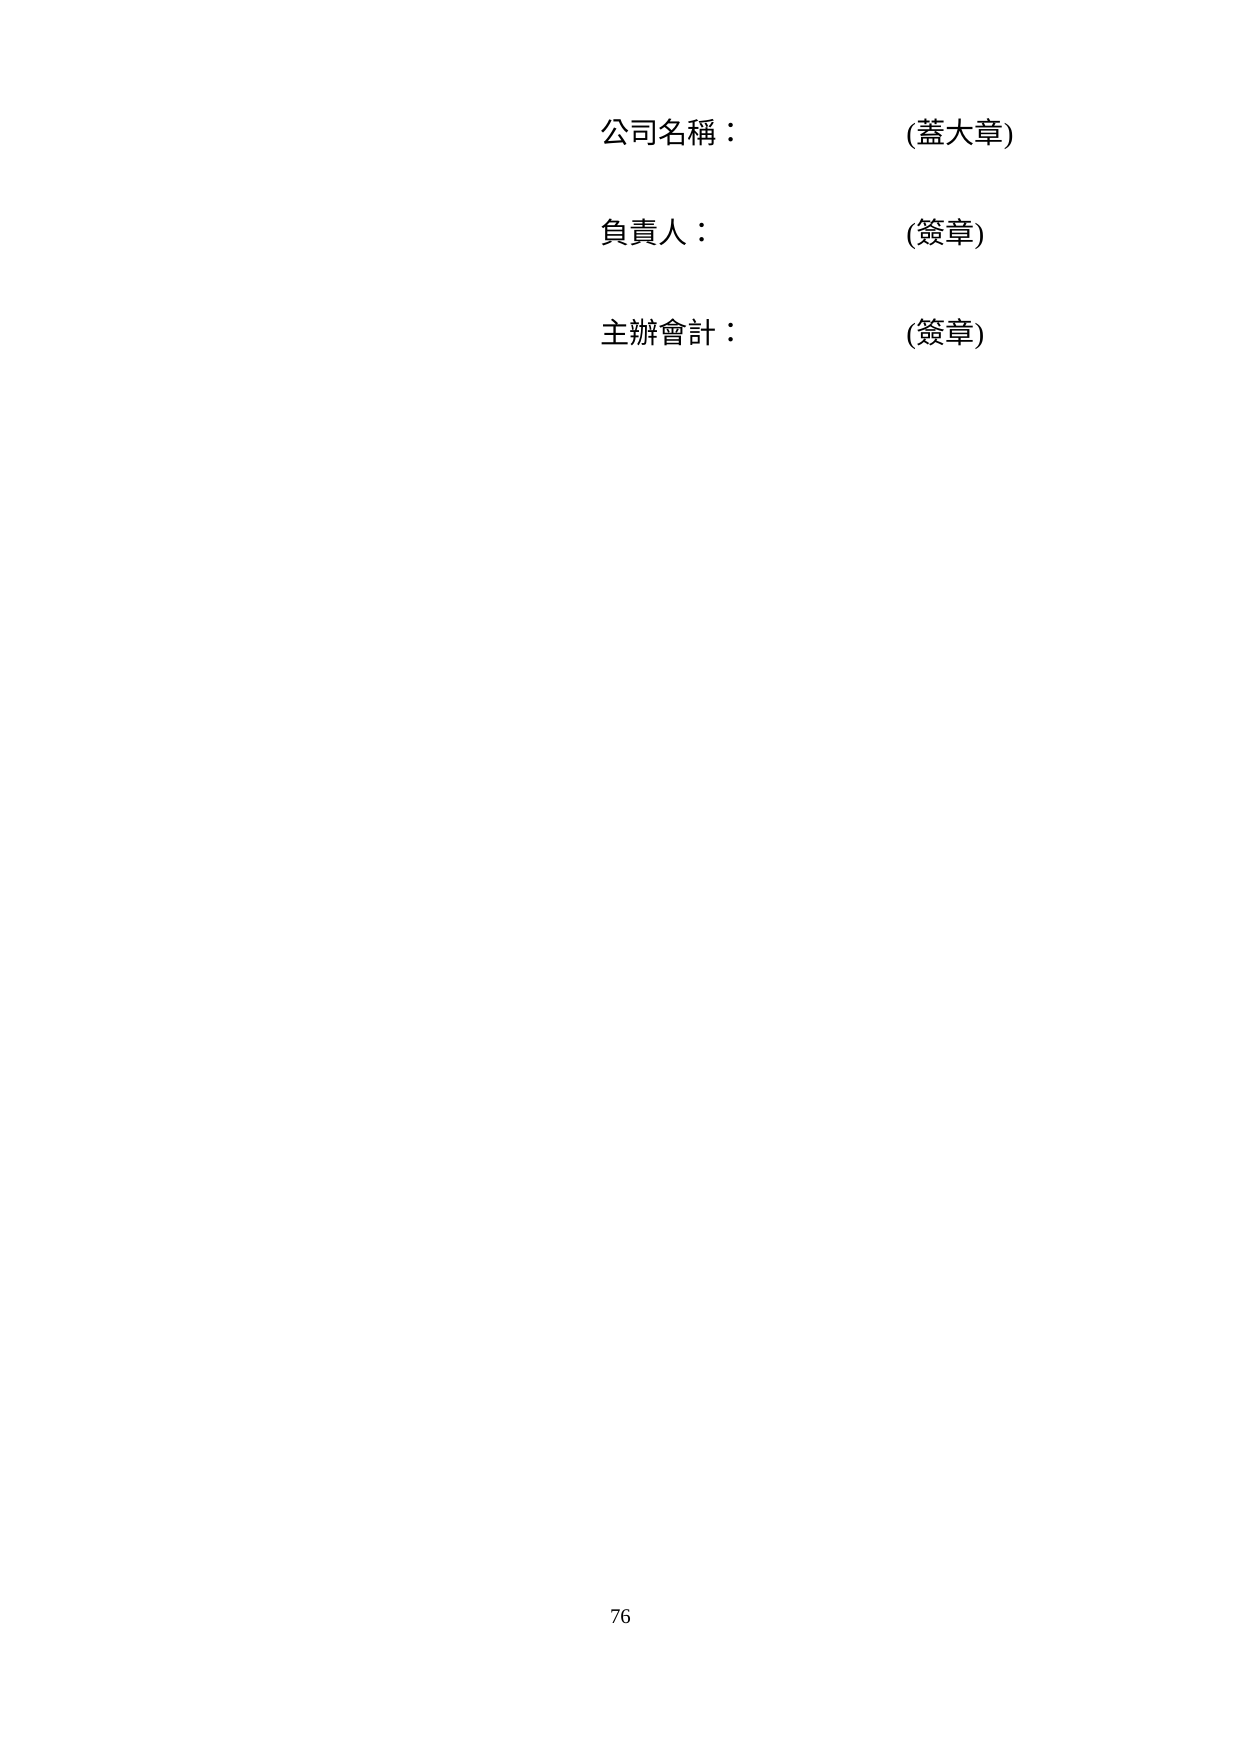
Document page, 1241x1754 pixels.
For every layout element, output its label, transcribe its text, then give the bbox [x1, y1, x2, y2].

text 主辦會計： (簽章) [600, 289, 1090, 352]
text 負責人： (簽章) [600, 189, 1090, 252]
text 公司名稱： (蓋大章) [600, 89, 1090, 152]
